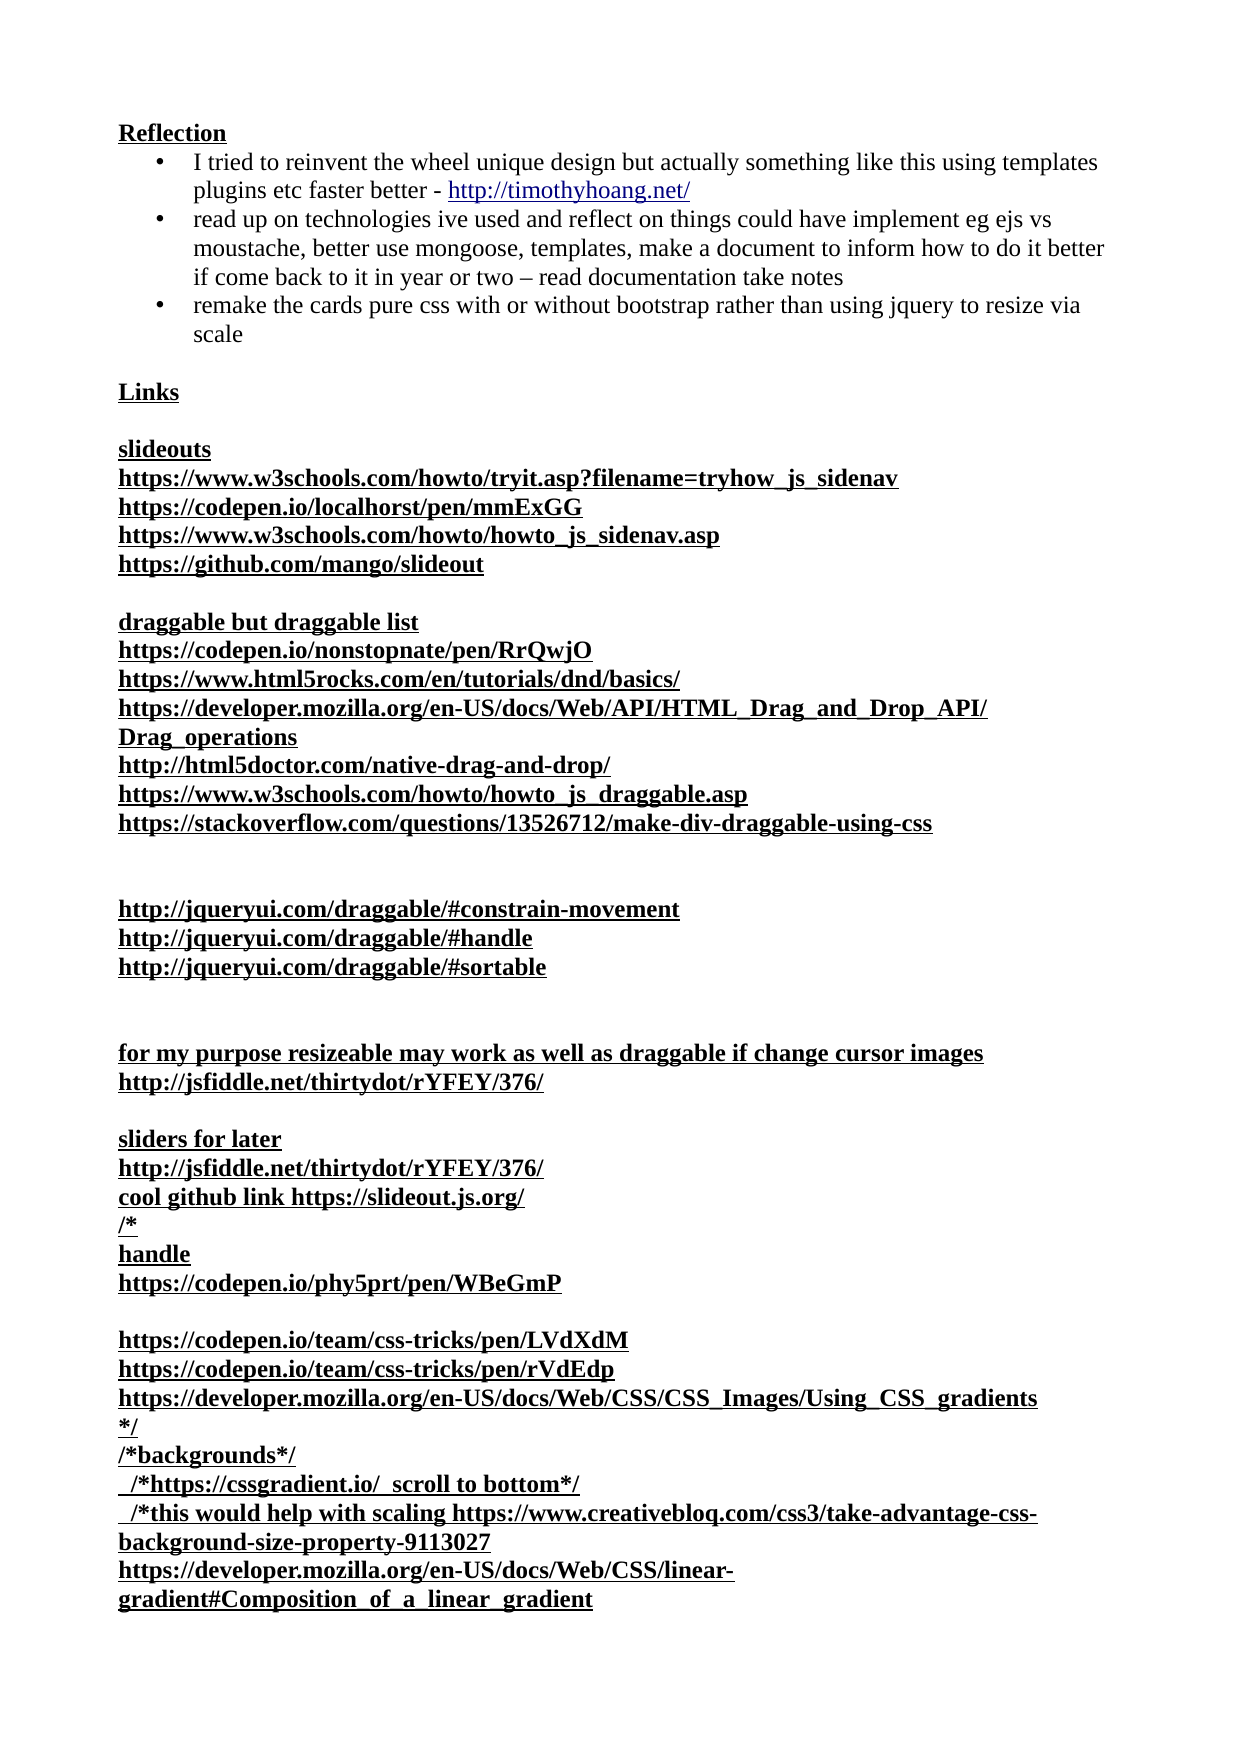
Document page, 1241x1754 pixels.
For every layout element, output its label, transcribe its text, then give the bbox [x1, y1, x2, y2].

text https://codepen.io/nonstopnate/pen/RrQwjO [118, 636, 1122, 664]
text https://github.com/mango/slideout [118, 549, 1122, 578]
text https://www.w3schools.com/howto/tryit.asp?filename=tryhow_js_sidenav [118, 463, 1122, 492]
text Reflection [118, 118, 1122, 147]
text */ [118, 1412, 1122, 1441]
text http://jqueryui.com/draggable/#sortable [118, 952, 1122, 981]
text https://developer.mozilla.org/en-US/docs/Web/CSS/CSS_Images/Using_CSS_gradients [118, 1383, 1122, 1412]
text http://html5doctor.com/native-drag-and-drop/ [118, 751, 1122, 779]
text https://codepen.io/team/css-tricks/pen/LVdXdM [118, 1326, 1122, 1354]
text /*backgrounds*/ [118, 1441, 1122, 1469]
text https://developer.mozilla.org/en-US/docs/Web/CSS/linear-gradient#Composition_of_a_linear_gradient [118, 1556, 1122, 1613]
list read up on technologies ive used and reflect on things could have implement eg ejs vs moustache, better use mongoose, templates, make a document to inform how to do it better if come back to it in year or two – read documentation take notes [156, 204, 1122, 291]
text http://jqueryui.com/draggable/#handle [118, 923, 1122, 952]
text slideouts [118, 434, 1122, 463]
text Links [118, 377, 1122, 406]
text https://www.w3schools.com/howto/howto_js_sidenav.asp [118, 521, 1122, 549]
text /*https://cssgradient.io/ scroll to bottom*/ [118, 1469, 1122, 1498]
text handle [118, 1239, 1122, 1268]
text for my purpose resizeable may work as well as draggable if change cursor images [118, 1038, 1122, 1067]
text https://www.html5rocks.com/en/tutorials/dnd/basics/ [118, 664, 1122, 693]
text http://jsfiddle.net/thirtydot/rYFEY/376/ [118, 1067, 1122, 1096]
text https://codepen.io/team/css-tricks/pen/rVdEdp [118, 1354, 1122, 1383]
text /* [118, 1211, 1122, 1239]
list remake the cards pure css with or without bootstrap rather than using jquery to resize via scale [156, 291, 1122, 348]
text sliders for later [118, 1124, 1122, 1153]
text /*this would help with scaling https://www.creativebloq.com/css3/take-advantage-css-background-size-property-9113027 [118, 1498, 1122, 1556]
text cool github link https://slideout.js.org/ [118, 1182, 1122, 1211]
text http://jsfiddle.net/thirtydot/rYFEY/376/ [118, 1153, 1122, 1182]
list I tried to reinvent the wheel unique design but actually something like this using templates plugins etc faster better - http://timothyhoang.net/ [156, 147, 1122, 204]
text draggable but draggable list [118, 607, 1122, 636]
text https://codepen.io/phy5prt/pen/WBeGmP [118, 1268, 1122, 1297]
text https://developer.mozilla.org/en-US/docs/Web/API/HTML_Drag_and_Drop_API/Drag_operations [118, 693, 1122, 751]
text https://stackoverflow.com/questions/13526712/make-div-draggable-using-css [118, 808, 1122, 837]
text https://codepen.io/localhorst/pen/mmExGG [118, 492, 1122, 521]
text https://www.w3schools.com/howto/howto_js_draggable.asp [118, 779, 1122, 808]
text http://jqueryui.com/draggable/#constrain-movement [118, 894, 1122, 923]
